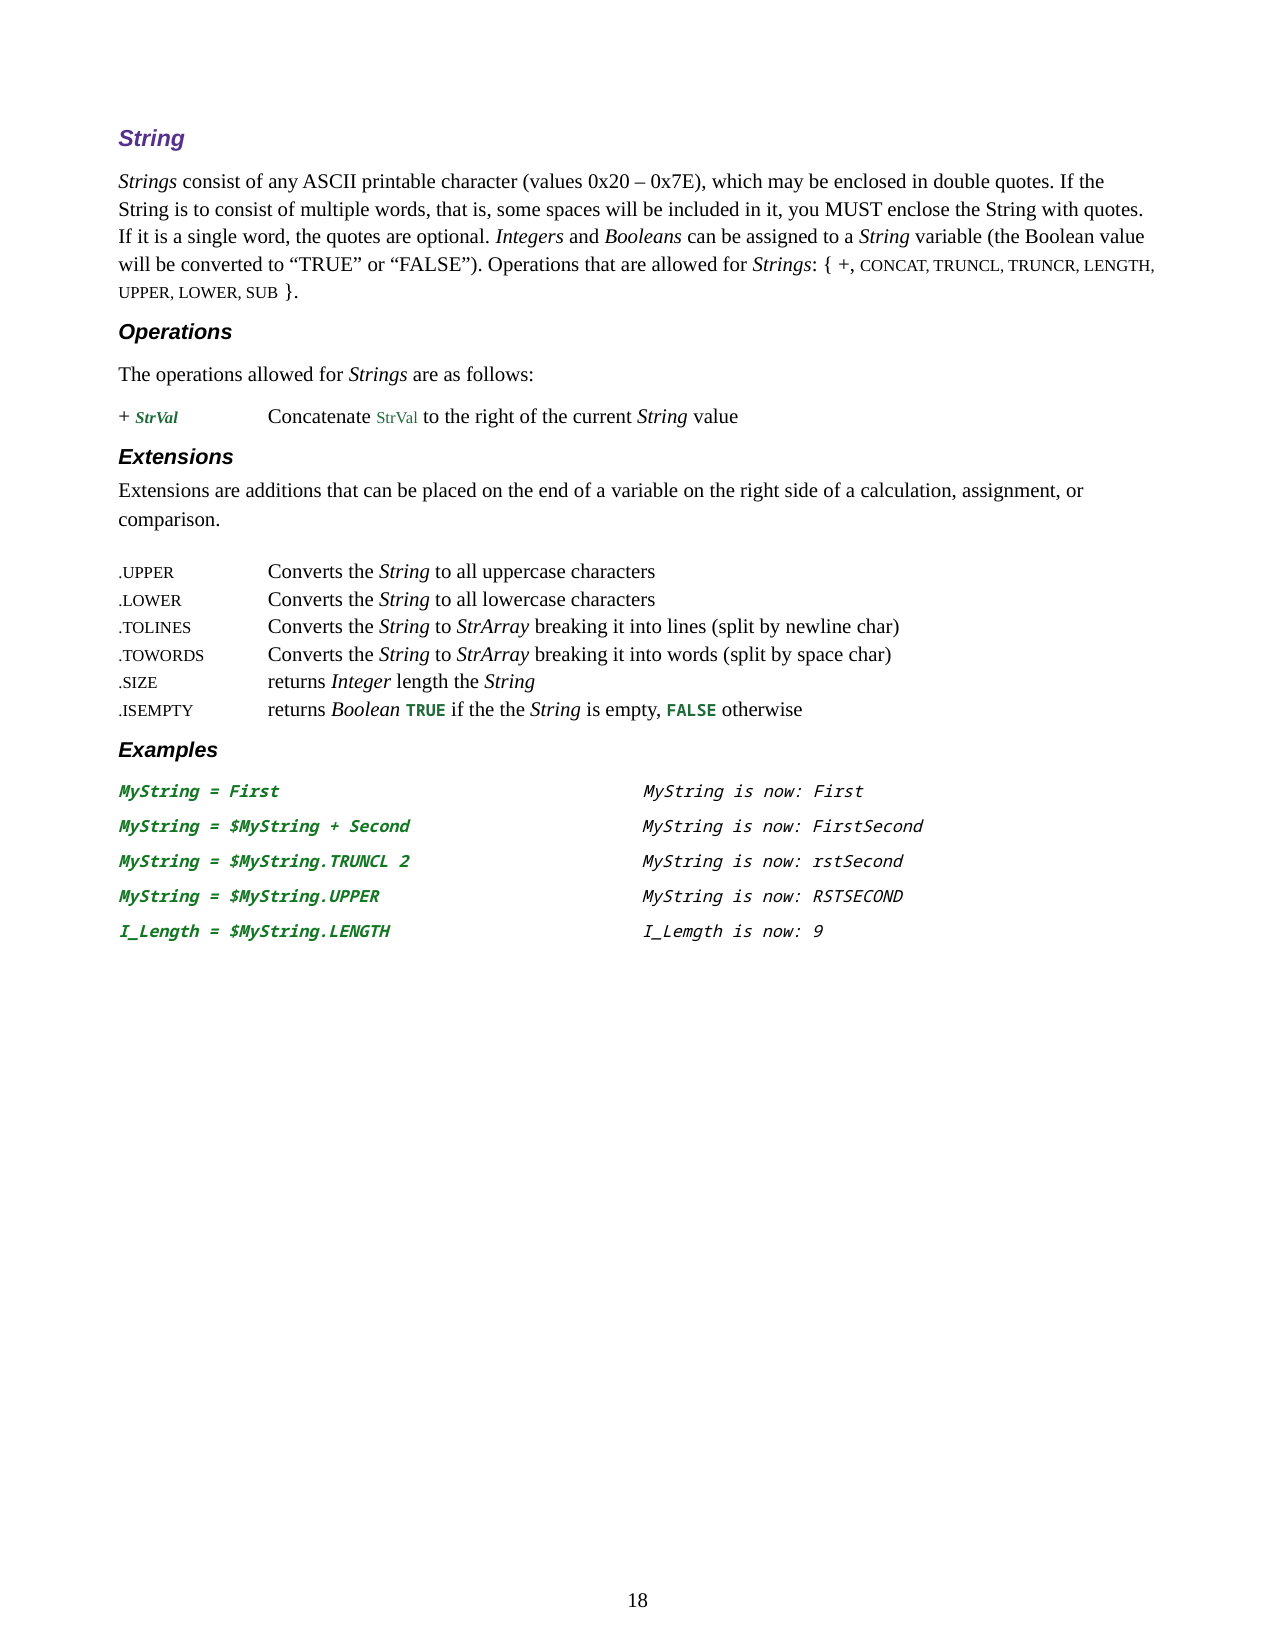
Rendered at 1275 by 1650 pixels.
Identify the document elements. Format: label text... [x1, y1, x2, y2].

subtitle Operations [118, 319, 1157, 344]
text .TOWORDS Converts the String to StrArray breaking it into words (split by space char) [118, 642, 1157, 666]
text MyString = First MyString is now: First [118, 780, 1157, 802]
text .ISEMPTY returns Boolean TRUE if the the String is empty, FALSE otherwise [118, 697, 1157, 721]
text MyString = $MyString.TRUNCL 2 MyString is now: rstSecond [118, 850, 1157, 872]
text .UPPER Converts the String to all uppercase characters [118, 559, 1157, 583]
text I_Length = $MyString.LENGTH I_Lemgth is now: 9 [118, 920, 1157, 942]
text .LOWER Converts the String to all lowercase characters [118, 587, 1157, 611]
text MyString = $MyString.UPPER MyString is now: RSTSECOND [118, 885, 1157, 907]
subtitle String [118, 124, 1157, 151]
text MyString = $MyString + Second MyString is now: FirstSecond [118, 815, 1157, 837]
text .SIZE returns Integer length the String [118, 669, 1157, 693]
text + StrVal Concatenate StrVal to the right of the current String value [118, 404, 1157, 428]
text Extensions are additions that can be placed on the end of a variable on the right side of a calculation, assignment, or comparison. [118, 478, 1157, 531]
text .TOLINES Converts the String to StrArray breaking it into lines (split by newline char) [118, 614, 1157, 638]
subtitle Examples [118, 737, 1157, 762]
subtitle Extensions [118, 444, 1157, 469]
text The operations allowed for Strings are as follows: [118, 362, 1157, 386]
text Strings consist of any ASCII printable character (values 0x20 – 0x7E), which may be enclosed in double quotes. If the String is to consist of multiple words, that is, some spaces will be included in it, you MUST enclose the String with quotes. If it is a single word, the quotes are optional. Integers and Booleans can be assigned to a String variable (the Boolean value will be converted to “TRUE” or “FALSE”). Operations that are allowed for Strings: { +, CONCAT, TRUNCL, TRUNCR, LENGTH, UPPER, LOWER, SUB }. [118, 169, 1157, 303]
